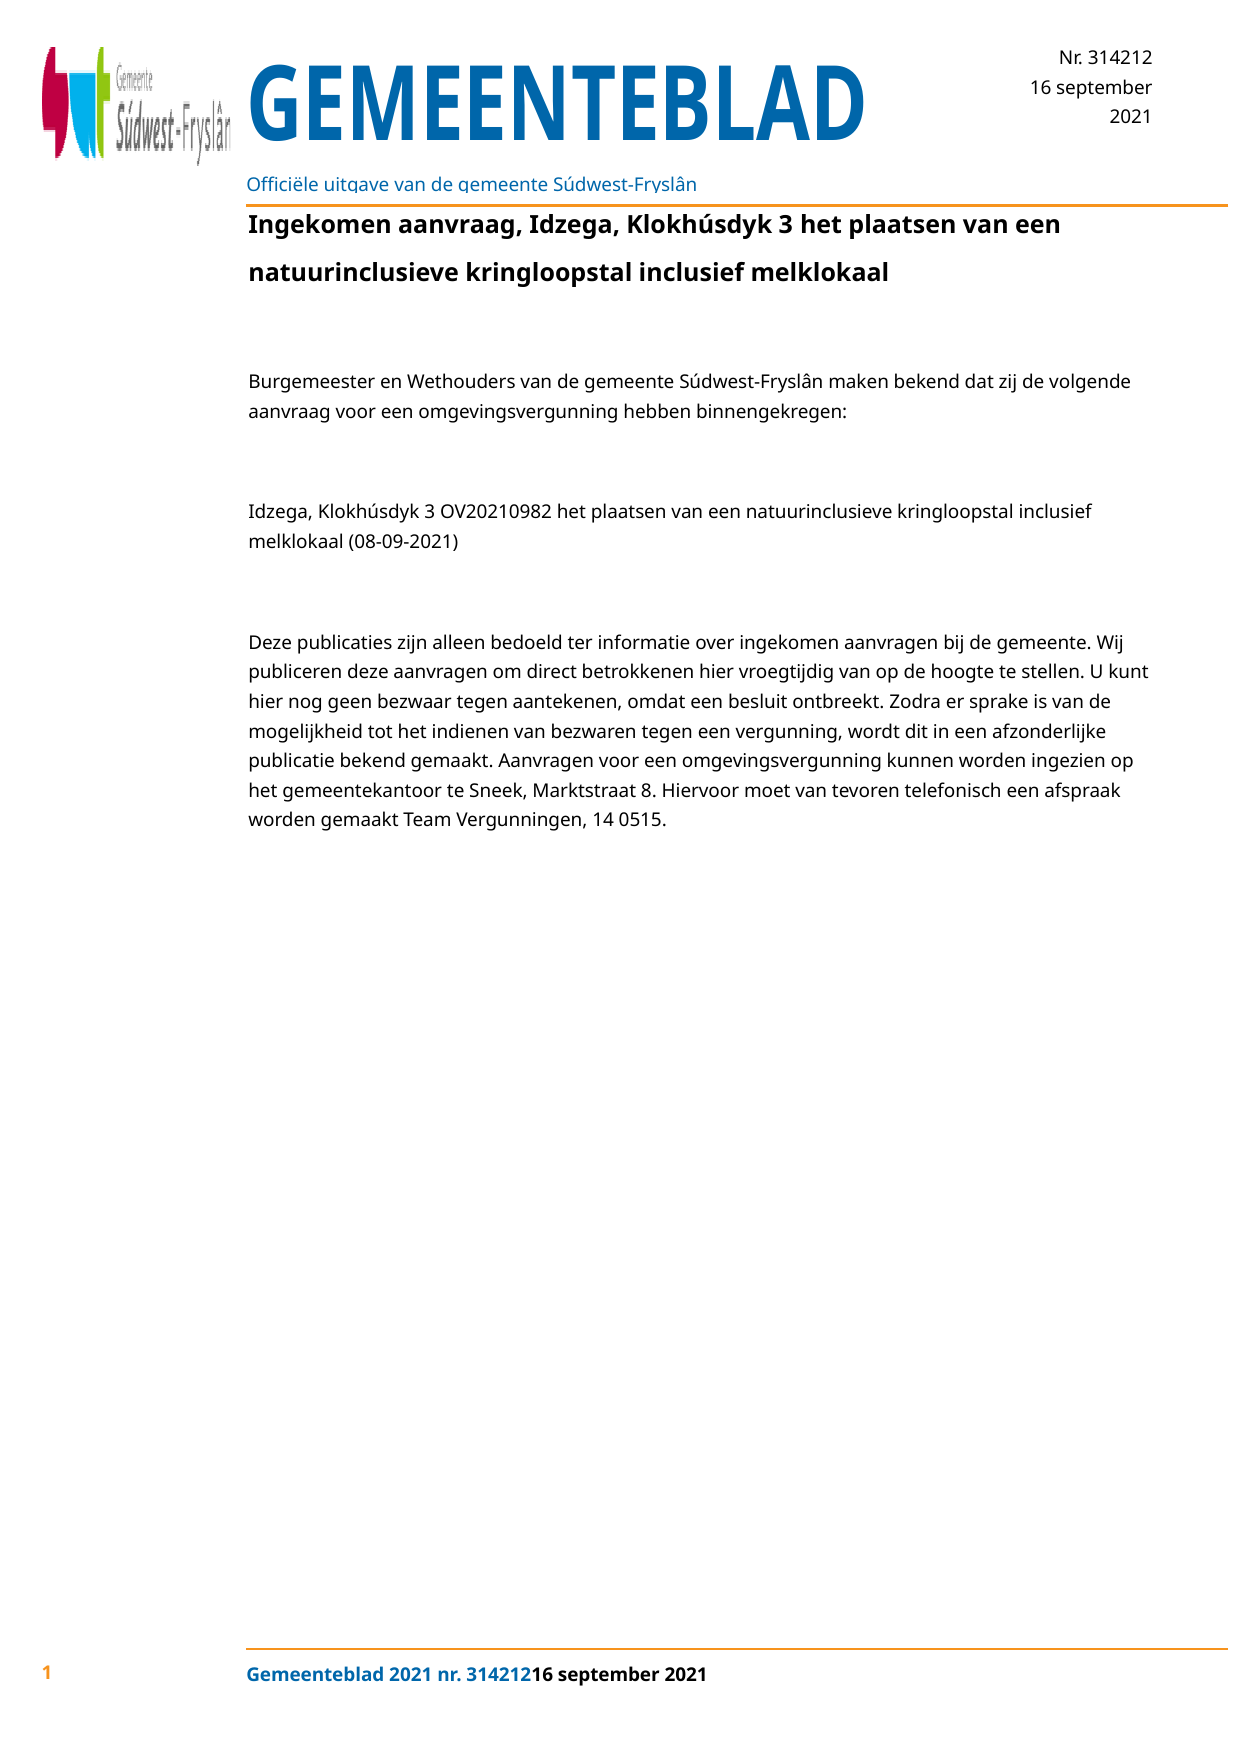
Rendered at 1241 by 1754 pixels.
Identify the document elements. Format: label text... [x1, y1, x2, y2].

text Burgemeester en Wethouders van de gemeente Súdwest-Fryslân maken bekend dat zij de volgende aanvraag voor een omgevingsvergunning hebben binnengekregen: [248, 368, 1152, 424]
text Deze publicaties zijn alleen bedoeld ter informatie over ingekomen aanvragen bij de gemeente. Wij publiceren deze aanvragen om direct betrokkenen hier vroegtijdig van op de hoogte te stellen. U kunt hier nog geen bezwaar tegen aantekenen, omdat een besluit ontbreekt. Zodra er sprake is van de mogelijkheid tot het indienen van bezwaren tegen een vergunning, wordt dit in een afzonderlijke publicatie bekend gemaakt. Aanvragen voor een omgevingsvergunning kunnen worden ingezien op het gemeentekantoor te Sneek, Marktstraat 8. Hiervoor moet van tevoren telefonisch een afspraak worden gemaakt Team Vergunningen, 14 0515. [248, 629, 1152, 832]
picture [41, 47, 231, 172]
text Ingekomen aanvraag, Idzega, Klokhúsdyk 3 het plaatsen van een natuurinclusieve kringloopstal inclusief melklokaal [248, 207, 1152, 288]
text Idzega, Klokhúsdyk 3 OV20210982 het plaatsen van een natuurinclusieve kringloopstal inclusief melklokaal (08-09-2021) [248, 499, 1152, 554]
